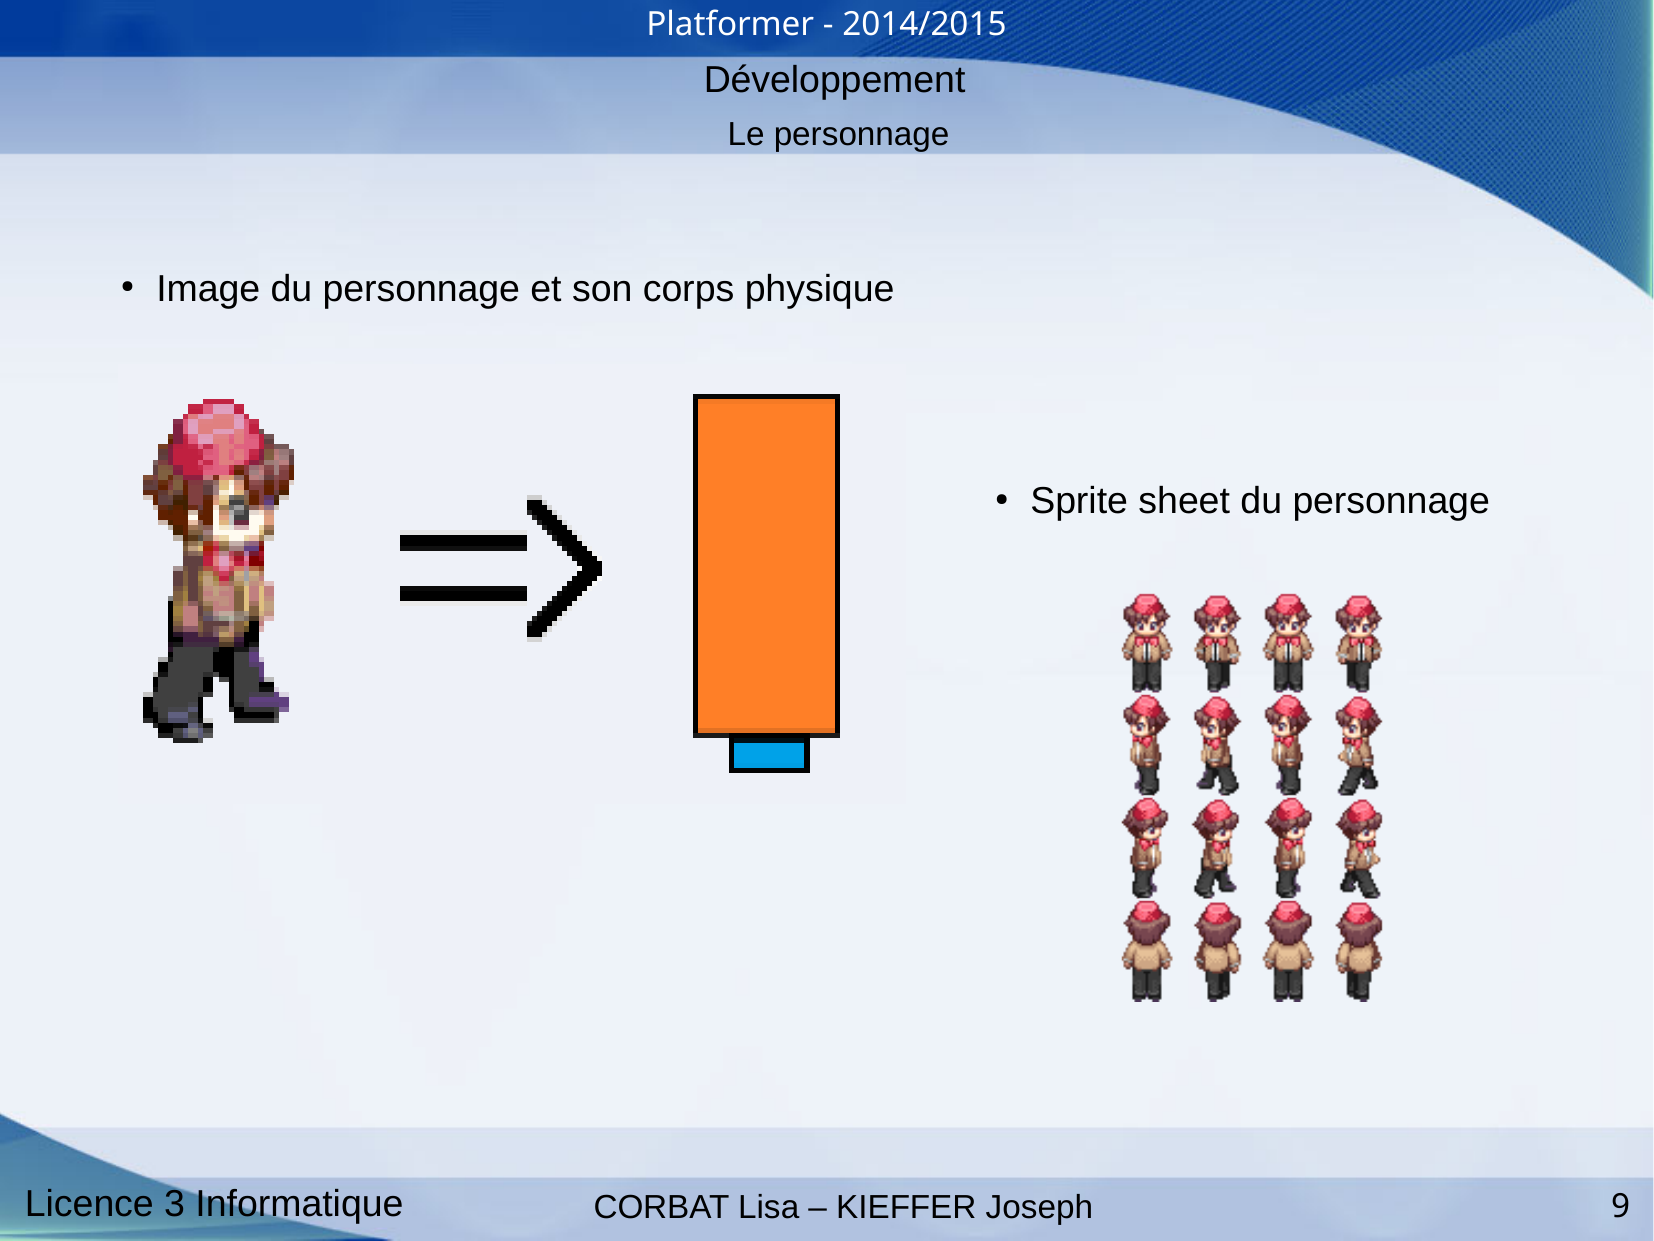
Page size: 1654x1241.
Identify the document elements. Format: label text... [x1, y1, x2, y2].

text_box Le personnage [712, 108, 965, 161]
text_box Image du personnage et son corps physique [106, 259, 909, 317]
picture [0, 0, 1654, 1241]
text_box Développement [688, 51, 981, 109]
text_box Sprite sheet du personnage [980, 472, 1505, 530]
